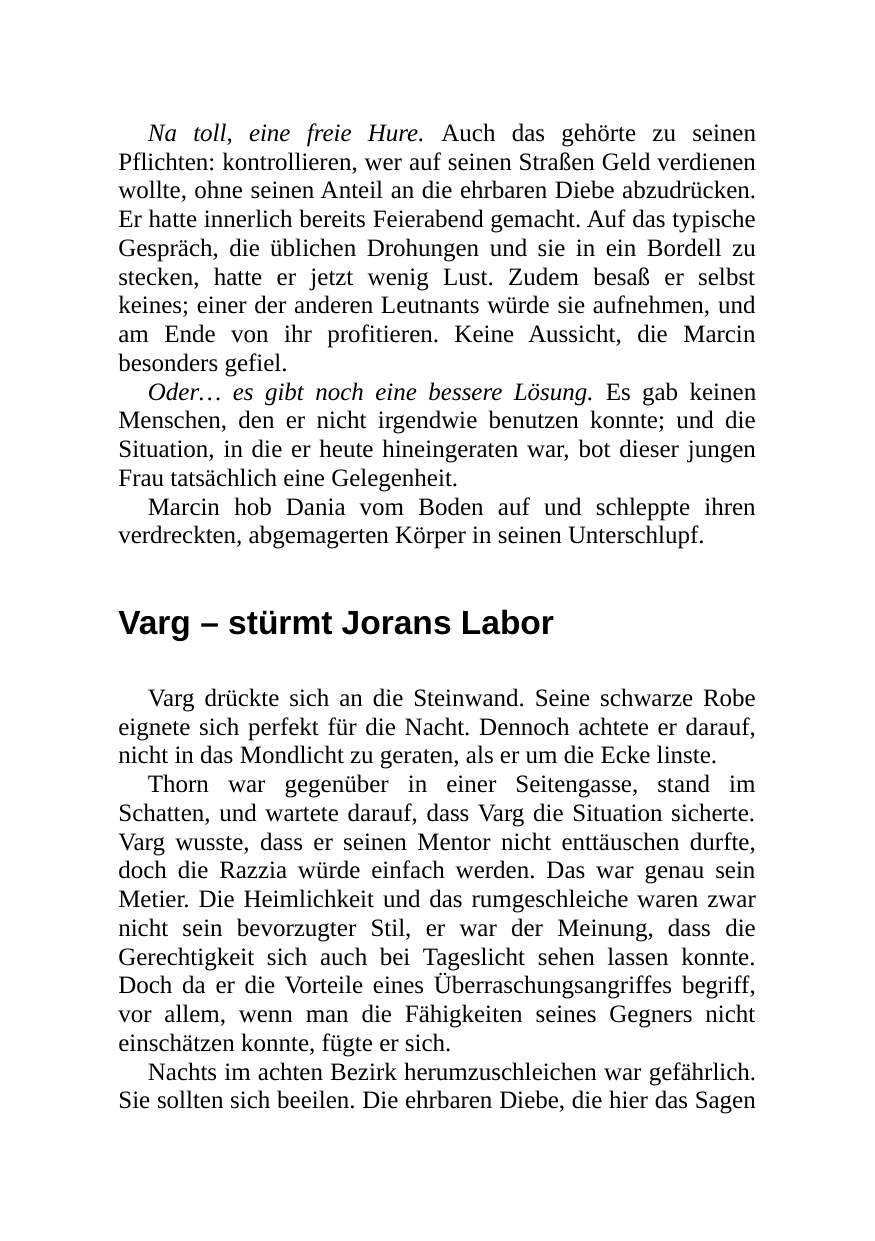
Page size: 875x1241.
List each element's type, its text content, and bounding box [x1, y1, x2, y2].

text Nachts im achten Bezirk herumzuschleichen war gefährlich. Sie sollten sich beeilen. Die ehrbaren Diebe, die hier das Sagen [118, 1057, 756, 1114]
text Varg drückte sich an die Steinwand. Seine schwarze Robe eignete sich perfekt für die Nacht. Dennoch achtete er darauf, nicht in das Mondlicht zu geraten, als er um die Ecke linste. [118, 683, 756, 769]
text Thorn war gegenüber in einer Seitengasse, stand im Schatten, und wartete darauf, dass Varg die Situation sicherte. Varg wusste, dass er seinen Mentor nicht enttäuschen durfte, doch die Razzia würde einfach werden. Das war genau sein Metier. Die Heimlichkeit und das rumgeschleiche waren zwar nicht sein bevorzugter Stil, er war der Meinung, dass die Gerechtigkeit sich auch bei Tageslicht sehen lassen konnte. Doch da er die Vorteile eines Überraschungsangriffes begriff, vor allem, wenn man die Fähigkeiten seines Gegners nicht einschätzen konnte, fügte er sich. [118, 769, 756, 1057]
text Na toll, eine freie Hure. Auch das gehörte zu seinen Pflichten: kontrollieren, wer auf seinen Straßen Geld verdienen wollte, ohne seinen Anteil an die ehrbaren Diebe abzudrücken. Er hatte innerlich bereits Feierabend gemacht. Auf das typische Gespräch, die üblichen Drohungen und sie in ein Bordell zu stecken, hatte er jetzt wenig Lust. Zudem besaß er selbst keines; einer der anderen Leutnants würde sie aufnehmen, und am Ende von ihr profitieren. Keine Aussicht, die Marcin besonders gefiel. [118, 118, 756, 377]
text Marcin hob Dania vom Boden auf und schleppte ihren verdreckten, abgemagerten Körper in seinen Unterschlupf. [118, 492, 756, 549]
text Oder… es gibt noch eine bessere Lösung. Es gab keinen Menschen, den er nicht irgendwie benutzen konnte; und die Situation, in die er heute hineingeraten war, bot dieser jungen Frau tatsächlich eine Gelegenheit. [118, 377, 756, 492]
subtitle Varg – stürmt Jorans Labor [118, 603, 756, 642]
